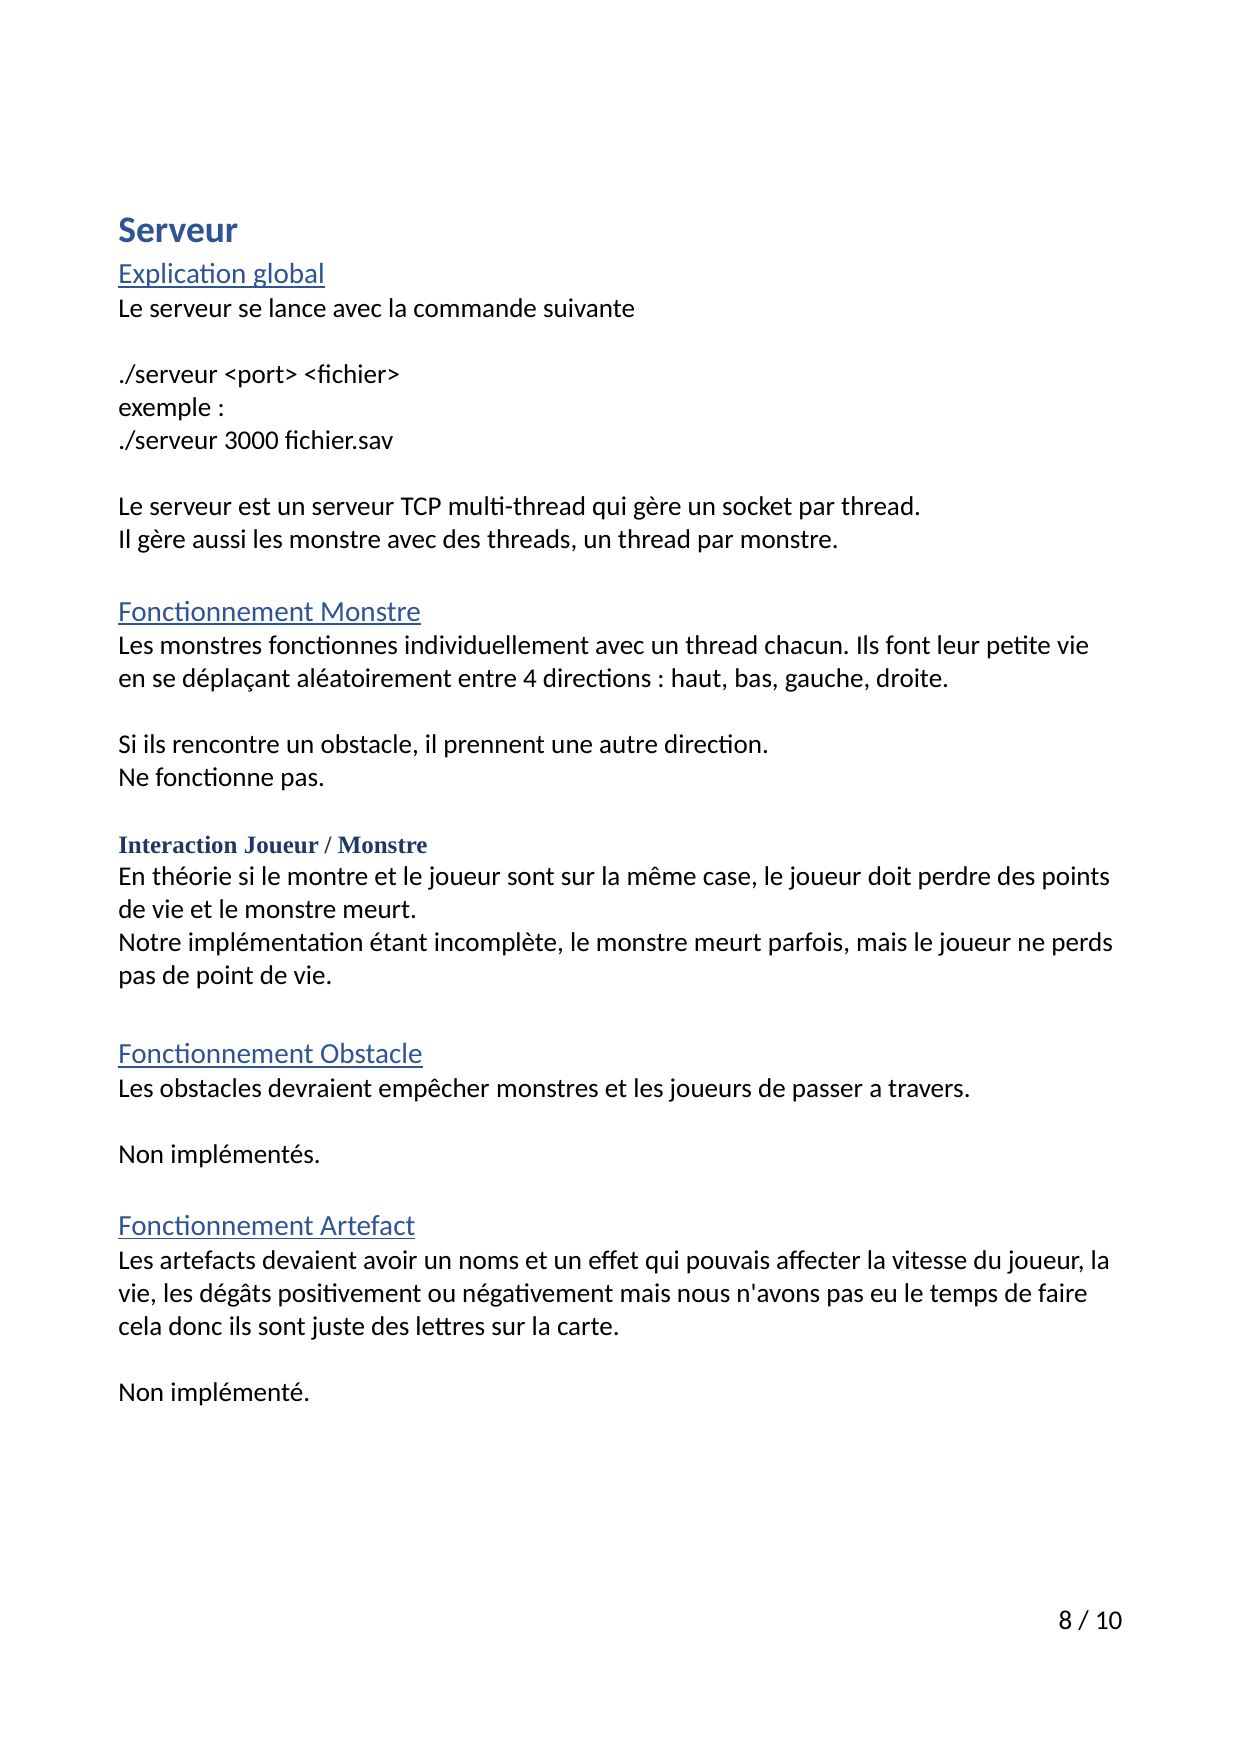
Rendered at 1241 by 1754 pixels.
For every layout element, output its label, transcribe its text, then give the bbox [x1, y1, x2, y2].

text Si ils rencontre un obstacle, il prennent une autre direction. [118, 727, 1122, 760]
subtitle Interaction Joueur / Monstre [118, 831, 1122, 859]
text exemple : [118, 390, 1122, 423]
subtitle Fonctionnement Obstacle [118, 1035, 1122, 1071]
text Le serveur se lance avec la commande suivante [118, 291, 1122, 324]
subtitle Serveur [118, 206, 1122, 251]
text Non implémentés. [118, 1137, 1122, 1170]
text Ne fonctionne pas. [118, 760, 1122, 793]
text En théorie si le montre et le joueur sont sur la même case, le joueur doit perdre des points de vie et le monstre meurt. [118, 859, 1122, 925]
text Les monstres fonctionnes individuellement avec un thread chacun. Ils font leur petite vie en se déplaçant aléatoirement entre 4 directions : haut, bas, gauche, droite. [118, 628, 1122, 694]
text Non implémenté. [118, 1375, 1122, 1408]
text Le serveur est un serveur TCP multi-thread qui gère un socket par thread. [118, 489, 1122, 522]
text Il gère aussi les monstre avec des threads, un thread par monstre. [118, 522, 1122, 555]
subtitle Fonctionnement Artefact [118, 1207, 1122, 1243]
text Les artefacts devaient avoir un noms et un effet qui pouvais affecter la vitesse du joueur, la vie, les dégâts positivement ou négativement mais nous n'avons pas eu le temps de faire cela donc ils sont juste des lettres sur la carte. [118, 1243, 1122, 1342]
subtitle Fonctionnement Monstre [118, 593, 1122, 628]
text Notre implémentation étant incomplète, le monstre meurt parfois, mais le joueur ne perds pas de point de vie. [118, 925, 1122, 991]
text ./serveur 3000 fichier.sav [118, 423, 1122, 456]
text Les obstacles devraient empêcher monstres et les joueurs de passer a travers. [118, 1071, 1122, 1104]
text ./serveur <port> <fichier> [118, 357, 1122, 390]
subtitle Explication global [118, 256, 1122, 291]
